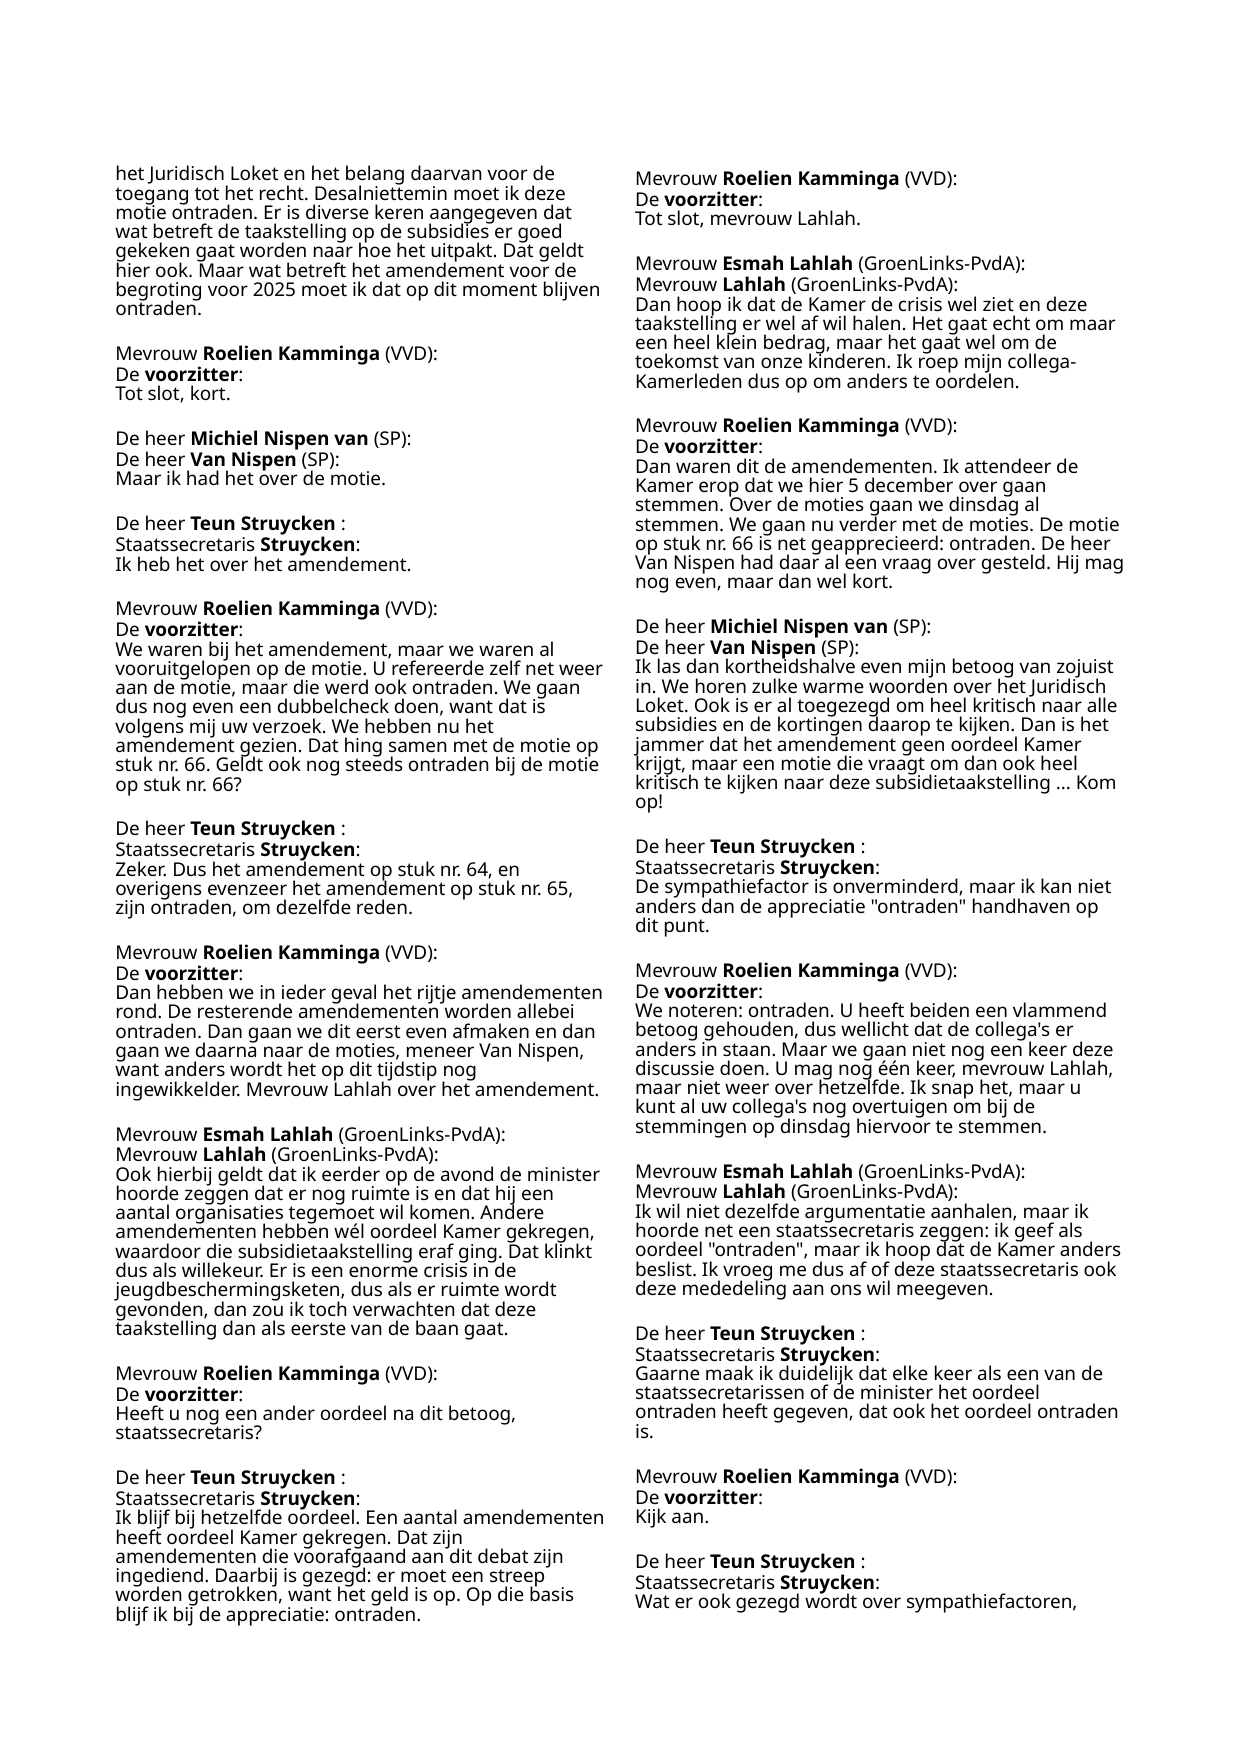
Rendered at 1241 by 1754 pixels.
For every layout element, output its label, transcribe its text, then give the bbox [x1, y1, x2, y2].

text De heer Teun Struycken : [635, 1320, 1125, 1346]
text De voorzitter: [115, 621, 605, 641]
text Dan hoop ik dat de Kamer de crisis wel ziet en deze taakstelling er wel af wil halen. Het gaat echt om maar een heel klein bedrag, maar het gaat wel om de toekomst van onze kinderen. Ik roep mijn collega-Kamerleden dus op om anders te oordelen. [635, 296, 1125, 392]
text De sympathiefactor is onverminderd, maar ik kan niet anders dan de appreciatie "ontraden" handhaven op dit punt. [635, 878, 1125, 936]
text Mevrouw Lahlah (GroenLinks-PvdA): [635, 1183, 1125, 1203]
text De heer Teun Struycken : [115, 816, 605, 841]
text De voorzitter: [115, 366, 605, 385]
text De voorzitter: [115, 1386, 605, 1405]
text Wat er ook gezegd wordt over sympathiefactoren, [635, 1593, 1125, 1612]
text Staatssecretaris Struycken: [115, 1490, 605, 1509]
text De heer Michiel Nispen van (SP): [635, 613, 1125, 639]
text Mevrouw Roelien Kamminga (VVD): [115, 939, 605, 965]
text De voorzitter: [635, 438, 1125, 458]
text We noteren: ontraden. U heeft beiden een vlammend betoog gehouden, dus wellicht dat de collega's er anders in staan. Maar we gaan niet nog een keer deze discussie doen. U mag nog één keer, mevrouw Lahlah, maar niet weer over hetzelfde. Ik snap het, maar u kunt al uw collega's nog overtuigen om bij de stemmingen op dinsdag hiervoor te stemmen. [635, 1002, 1125, 1137]
text Tot slot, mevrouw Lahlah. [635, 210, 1125, 230]
text We waren bij het amendement, maar we waren al vooruitgelopen op de motie. U refereerde zelf net weer aan de motie, maar die werd ook ontraden. We gaan dus nog even een dubbelcheck doen, want dat is volgens mij uw verzoek. We hebben nu het amendement gezien. Dat hing samen met de motie op stuk nr. 66. Geldt ook nog steeds ontraden bij de motie op stuk nr. 66? [115, 641, 605, 795]
text Mevrouw Esmah Lahlah (GroenLinks-PvdA): [635, 251, 1125, 276]
text Staatssecretaris Struycken: [115, 536, 605, 556]
text De heer Teun Struycken : [115, 511, 605, 536]
text De heer Van Nispen (SP): [115, 451, 605, 470]
text De heer Teun Struycken : [115, 1464, 605, 1490]
text Mevrouw Lahlah (GroenLinks-PvdA): [635, 276, 1125, 296]
text Zeker. Dus het amendement op stuk nr. 64, en overigens evenzeer het amendement op stuk nr. 65, zijn ontraden, om dezelfde reden. [115, 861, 605, 918]
text Gaarne maak ik duidelijk dat elke keer als een van de staatssecretarissen of de minister het oordeel ontraden heeft gegeven, dat ook het oordeel ontraden is. [635, 1365, 1125, 1442]
text Staatssecretaris Struycken: [635, 1574, 1125, 1593]
text Dan hebben we in ieder geval het rijtje amendementen rond. De resterende amendementen worden allebei ontraden. Dan gaan we dit eerst even afmaken en dan gaan we daarna naar de moties, meneer Van Nispen, want anders wordt het op dit tijdstip nog ingewikkelder. Mevrouw Lahlah over het amendement. [115, 984, 605, 1100]
text Mevrouw Esmah Lahlah (GroenLinks-PvdA): [635, 1158, 1125, 1183]
text De voorzitter: [635, 983, 1125, 1002]
text De heer Teun Struycken : [635, 1548, 1125, 1574]
text het Juridisch Loket en het belang daarvan voor de toegang tot het recht. Desalniettemin moet ik deze motie ontraden. Er is diverse keren aangegeven dat wat betreft de taakstelling op de subsidies er goed gekeken gaat worden naar hoe het uitpakt. Dat geldt hier ook. Maar wat betreft het amendement voor de begroting voor 2025 moet ik dat op dit moment blijven ontraden. [115, 165, 605, 319]
text Dan waren dit de amendementen. Ik attendeer de Kamer erop dat we hier 5 december over gaan stemmen. Over de moties gaan we dinsdag al stemmen. We gaan nu verder met de moties. De motie op stuk nr. 66 is net geapprecieerd: ontraden. De heer Van Nispen had daar al een vraag over gesteld. Hij mag nog even, maar dan wel kort. [635, 458, 1125, 593]
text Mevrouw Roelien Kamminga (VVD): [635, 1463, 1125, 1489]
text De voorzitter: [635, 1489, 1125, 1508]
text Mevrouw Roelien Kamminga (VVD): [635, 413, 1125, 438]
text Mevrouw Roelien Kamminga (VVD): [635, 957, 1125, 983]
text Mevrouw Lahlah (GroenLinks-PvdA): [115, 1146, 605, 1166]
text Maar ik had het over de motie. [115, 470, 605, 490]
text Mevrouw Roelien Kamminga (VVD): [115, 596, 605, 621]
text Mevrouw Roelien Kamminga (VVD): [115, 340, 605, 366]
text Ik las dan kortheidshalve even mijn betoog van zojuist in. We horen zulke warme woorden over het Juridisch Loket. Ook is er al toegezegd om heel kritisch naar alle subsidies en de kortingen daarop te kijken. Dan is het jammer dat het amendement geen oordeel Kamer krijgt, maar een motie die vraagt om dan ook heel kritisch te kijken naar deze subsidietaakstelling ... Kom op! [635, 658, 1125, 813]
text Kijk aan. [635, 1508, 1125, 1527]
text Mevrouw Esmah Lahlah (GroenLinks-PvdA): [115, 1121, 605, 1146]
text Ook hierbij geldt dat ik eerder op de avond de minister hoorde zeggen dat er nog ruimte is en dat hij een aantal organisaties tegemoet wil komen. Andere amendementen hebben wél oordeel Kamer gekregen, waardoor die subsidietaakstelling eraf ging. Dat klinkt dus als willekeur. Er is een enorme crisis in de jeugdbeschermingsketen, dus als er ruimte wordt gevonden, dan zou ik toch verwachten dat deze taakstelling dan als eerste van de baan gaat. [115, 1166, 605, 1339]
text Heeft u nog een ander oordeel na dit betoog, staatssecretaris? [115, 1405, 605, 1443]
text Mevrouw Roelien Kamminga (VVD): [115, 1360, 605, 1386]
text De voorzitter: [635, 191, 1125, 210]
text De heer Michiel Nispen van (SP): [115, 425, 605, 451]
text De heer Van Nispen (SP): [635, 639, 1125, 658]
text Ik heb het over het amendement. [115, 556, 605, 575]
text Staatssecretaris Struycken: [635, 859, 1125, 878]
text Ik wil niet dezelfde argumentatie aanhalen, maar ik hoorde net een staatssecretaris zeggen: ik geef als oordeel "ontraden", maar ik hoop dat de Kamer anders beslist. Ik vroeg me dus af of deze staatssecretaris ook deze mededeling aan ons wil meegeven. [635, 1203, 1125, 1299]
text Tot slot, kort. [115, 385, 605, 404]
text De voorzitter: [115, 965, 605, 984]
text Staatssecretaris Struycken: [115, 841, 605, 861]
text Staatssecretaris Struycken: [635, 1346, 1125, 1365]
text Mevrouw Roelien Kamminga (VVD): [635, 165, 1125, 191]
text De heer Teun Struycken : [635, 833, 1125, 859]
text Ik blijf bij hetzelfde oordeel. Een aantal amendementen heeft oordeel Kamer gekregen. Dat zijn amendementen die voorafgaand aan dit debat zijn ingediend. Daarbij is gezegd: er moet een streep worden getrokken, want het geld is op. Op die basis blijf ik bij de appreciatie: ontraden. [115, 1509, 605, 1625]
